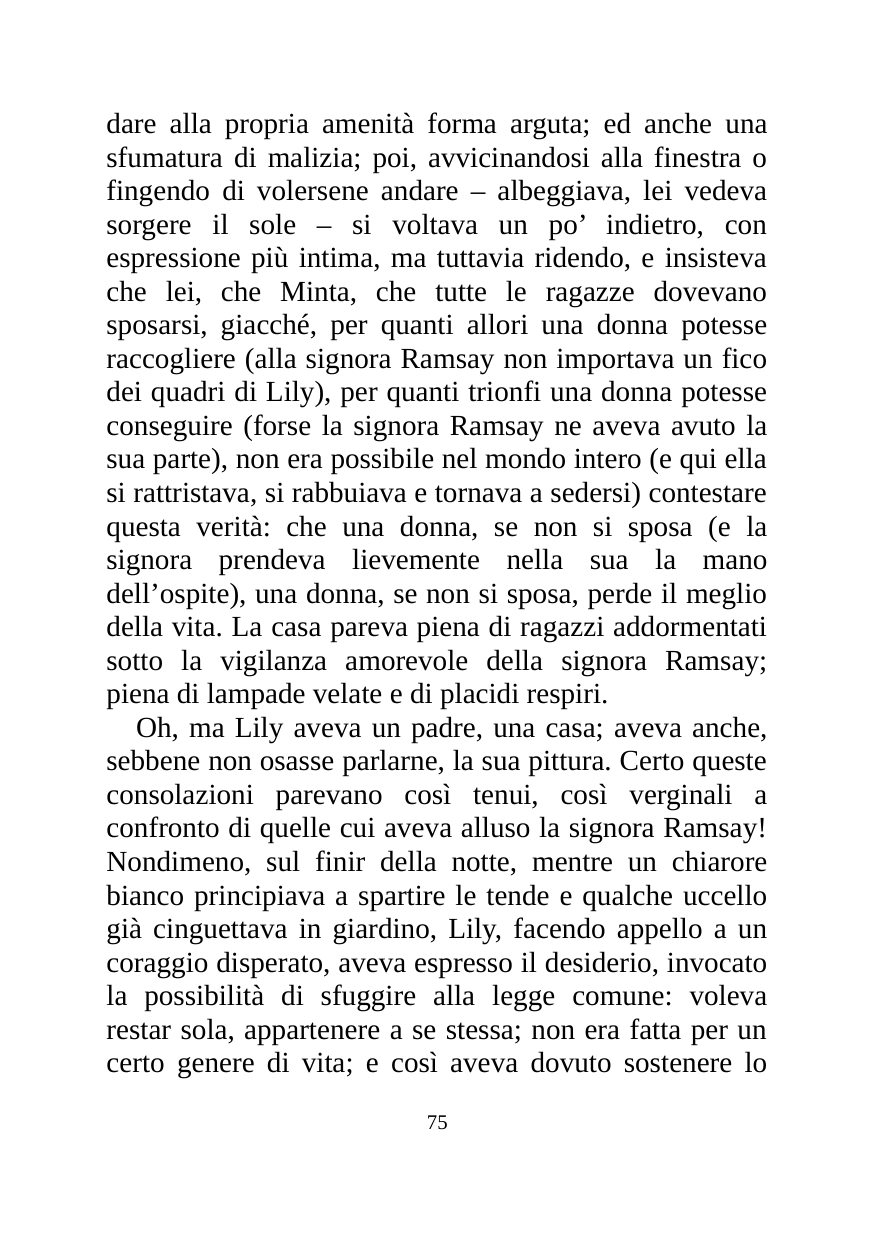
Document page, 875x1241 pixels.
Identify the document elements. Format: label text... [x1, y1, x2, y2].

text Oh, ma Lily aveva un padre, una casa; aveva anche, sebbene non osasse parlarne, la sua pittura. Certo queste consolazioni parevano così tenui, così verginali a confronto di quelle cui aveva alluso la signora Ramsay! Nondimeno, sul finir della notte, mentre un chiarore bianco principiava a spartire le tende e qualche uccello già cinguettava in giardino, Lily, facendo appello a un coraggio disperato, aveva espresso il desiderio, invocato la possibilità di sfuggire alla legge comune: voleva restar sola, appartenere a se stessa; non era fatta per un certo genere di vita; e così aveva dovuto sostenere lo [106, 710, 768, 1079]
text dare alla propria amenità forma arguta; ed anche una sfumatura di malizia; poi, avvicinandosi alla finestra o fingendo di volersene andare – albeggiava, lei vedeva sorgere il sole – si voltava un po’ indietro, con espressione più intima, ma tuttavia ridendo, e insisteva che lei, che Minta, che tutte le ragazze dovevano sposarsi, giacché, per quanti allori una donna potesse raccogliere (alla signora Ramsay non importava un fico dei quadri di Lily), per quanti trionfi una donna potesse conseguire (forse la signora Ramsay ne aveva avuto la sua parte), non era possibile nel mondo intero (e qui ella si rattristava, si rabbuiava e tornava a sedersi) contestare questa verità: che una donna, se non si sposa (e la signora prendeva lievemente nella sua la mano dell’ospite), una donna, se non si sposa, perde il meglio della vita. La casa pareva piena di ragazzi addormentati sotto la vigilanza amorevole della signora Ramsay; piena di lampade velate e di placidi respiri. [106, 106, 768, 710]
